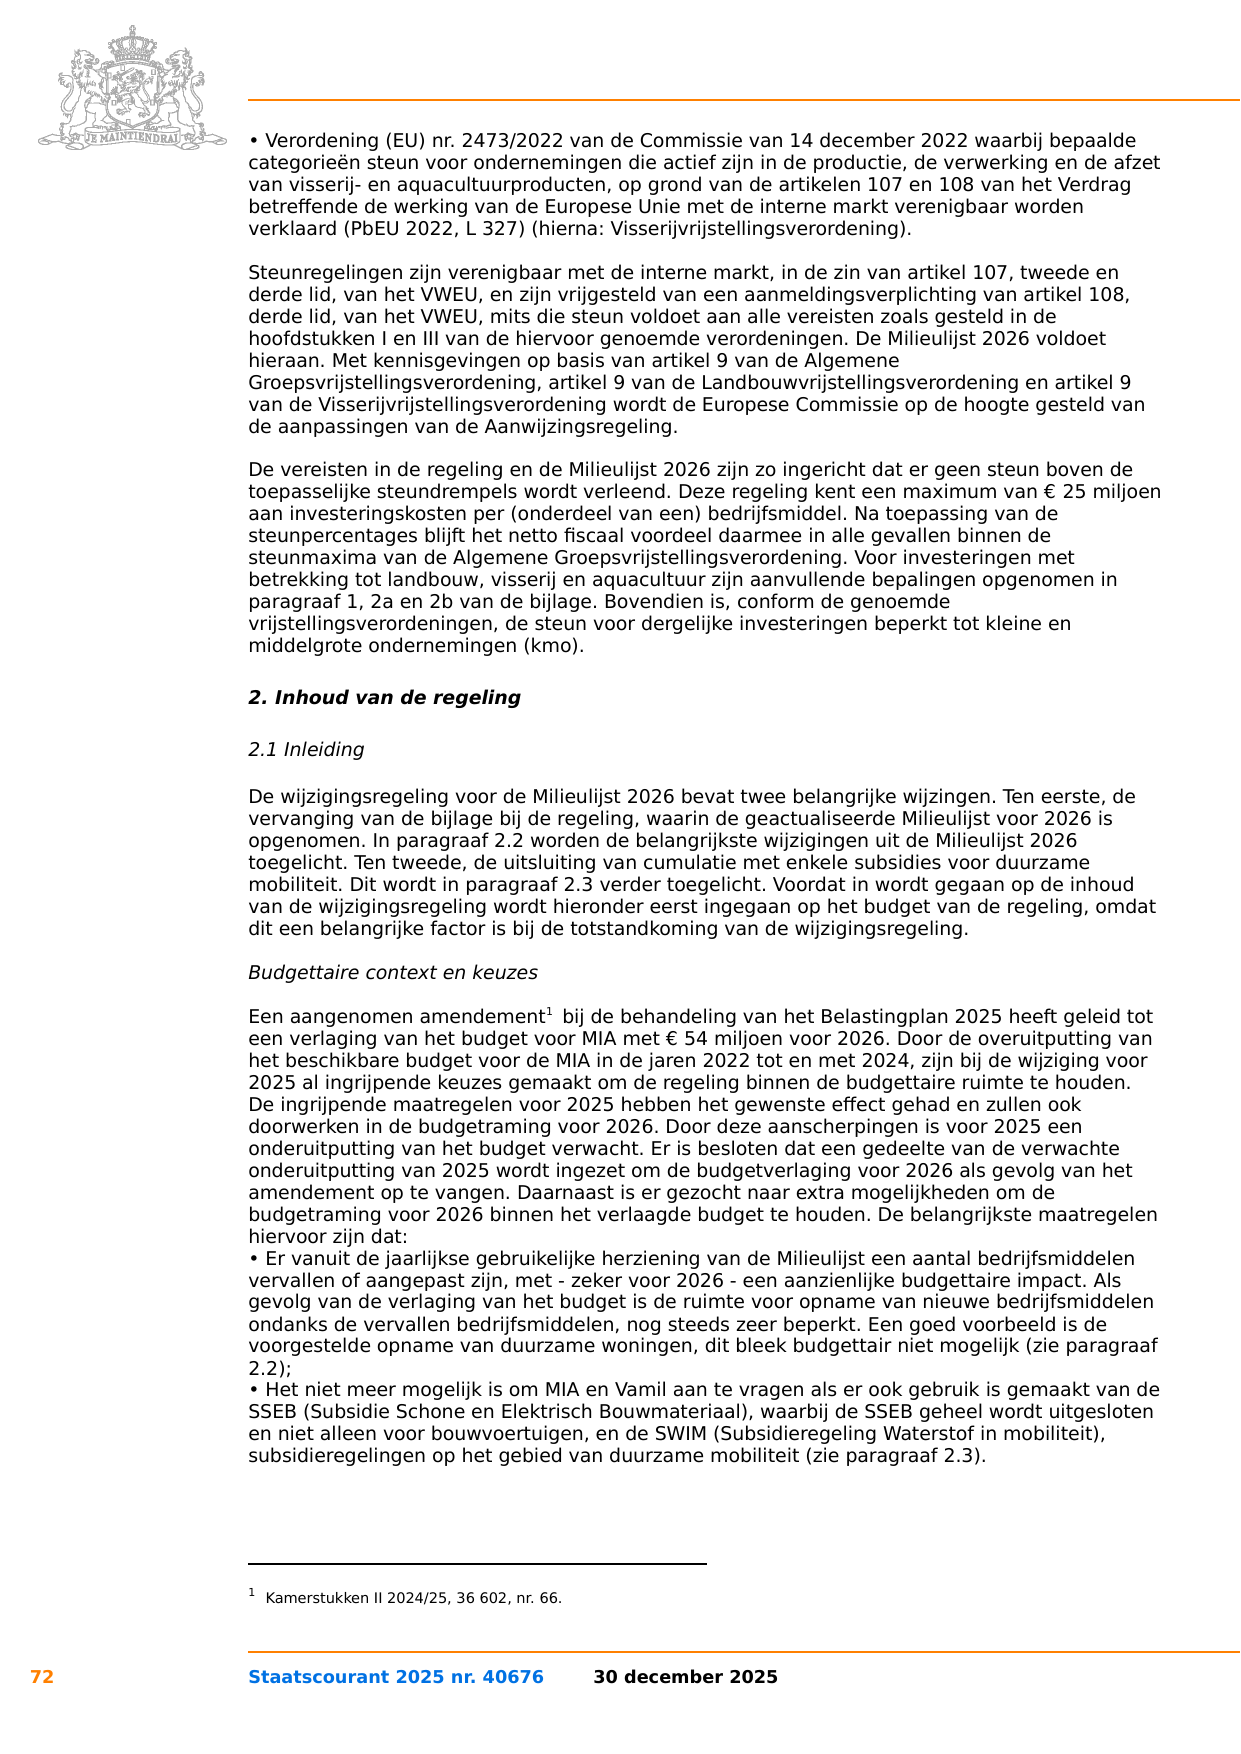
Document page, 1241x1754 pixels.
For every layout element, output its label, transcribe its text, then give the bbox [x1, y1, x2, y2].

text Een aangenomen amendement bij de behandeling van het Belastingplan 2025 heeft geleid tot een verlaging van het budget voor MIA met € 54 miljoen voor 2026. Door de overuitputting van het beschikbare budget voor de MIA in de jaren 2022 tot en met 2024, zijn bij de wijziging voor 2025 al ingrijpende keuzes gemaakt om de regeling binnen de budgettaire ruimte te houden. De ingrijpende maatregelen voor 2025 hebben het gewenste effect gehad en zullen ook doorwerken in de budgetraming voor 2026. Door deze aanscherpingen is voor 2025 een onderuitputting van het budget verwacht. Er is besloten dat een gedeelte van de verwachte onderuitputting van 2025 wordt ingezet om de budgetverlaging voor 2026 als gevolg van het amendement op te vangen. Daarnaast is er gezocht naar extra mogelijkheden om de budgetraming voor 2026 binnen het verlaagde budget te houden. De belangrijkste maatregelen hiervoor zijn dat: [248, 1006, 1163, 1247]
text • Het niet meer mogelijk is om MIA en Vamil aan te vragen als er ook gebruik is gemaakt van de SSEB (Subsidie Schone en Elektrisch Bouwmateriaal), waarbij de SSEB geheel wordt uitgesloten en niet alleen voor bouwvoertuigen, en de SWIM (Subsidieregeling Waterstof in mobiliteit), subsidieregelingen op het gebied van duurzame mobiliteit (zie paragraaf 2.3). [248, 1379, 1163, 1467]
text Steunregelingen zijn verenigbaar met de interne markt, in de zin van artikel 107, tweede en derde lid, van het VWEU, en zijn vrijgesteld van een aanmeldingsverplichting van artikel 108, derde lid, van het VWEU, mits die steun voldoet aan alle vereisten zoals gesteld in de hoofdstukken I en III van de hiervoor genoemde verordeningen. De Milieulijst 2026 voldoet hieraan. Met kennisgevingen op basis van artikel 9 van de Algemene Groepsvrijstellingsverordening, artikel 9 van de Landbouwvrijstellingsverordening en artikel 9 van de Visserijvrijstellingsverordening wordt de Europese Commissie op de hoogte gesteld van de aanpassingen van de Aanwijzingsregeling. [248, 262, 1163, 437]
subtitle 2.1 Inleiding [248, 739, 1163, 761]
subtitle 2. Inhoud van de regeling [248, 687, 1163, 709]
subtitle Budgettaire context en keuzes [248, 962, 1163, 984]
picture [38, 25, 227, 150]
text De vereisten in de regeling en de Milieulijst 2026 zijn zo ingericht dat er geen steun boven de toepasselijke steundrempels wordt verleend. Deze regeling kent een maximum van € 25 miljoen aan investeringskosten per (onderdeel van een) bedrijfsmiddel. Na toepassing van de steunpercentages blijft het netto fiscaal voordeel daarmee in alle gevallen binnen de steunmaxima van de Algemene Groepsvrijstellingsverordening. Voor investeringen met betrekking tot landbouw, visserij en aquacultuur zijn aanvullende bepalingen opgenomen in paragraaf 1, 2a en 2b van de bijlage. Bovendien is, conform de genoemde vrijstellingsverordeningen, de steun voor dergelijke investeringen beperkt tot kleine en middelgrote ondernemingen (kmo). [248, 459, 1163, 657]
text Kamerstukken II 2024/25, 36 602, nr. 66. [248, 1586, 1163, 1608]
text De wijzigingsregeling voor de Milieulijst 2026 bevat twee belangrijke wijzingen. Ten eerste, de vervanging van de bijlage bij de regeling, waarin de geactualiseerde Milieulijst voor 2026 is opgenomen. In paragraaf 2.2 worden de belangrijkste wijzigingen uit de Milieulijst 2026 toegelicht. Ten tweede, de uitsluiting van cumulatie met enkele subsidies voor duurzame mobiliteit. Dit wordt in paragraaf 2.3 verder toegelicht. Voordat in wordt gegaan op de inhoud van de wijzigingsregeling wordt hieronder eerst ingegaan op het budget van de regeling, omdat dit een belangrijke factor is bij de totstandkoming van de wijzigingsregeling. [248, 786, 1163, 940]
text • Verordening (EU) nr. 2473/2022 van de Commissie van 14 december 2022 waarbij bepaalde categorieën steun voor ondernemingen die actief zijn in de productie, de verwerking en de afzet van visserij- en aquacultuurproducten, op grond van de artikelen 107 en 108 van het Verdrag betreffende de werking van de Europese Unie met de interne markt verenigbaar worden verklaard (PbEU 2022, L 327) (hierna: Visserijvrijstellingsverordening). [248, 130, 1163, 240]
text • Er vanuit de jaarlijkse gebruikelijke herziening van de Milieulijst een aantal bedrijfsmiddelen vervallen of aangepast zijn, met - zeker voor 2026 - een aanzienlijke budgettaire impact. Als gevolg van de verlaging van het budget is de ruimte voor opname van nieuwe bedrijfsmiddelen ondanks de vervallen bedrijfsmiddelen, nog steeds zeer beperkt. Een goed voorbeeld is de voorgestelde opname van duurzame woningen, dit bleek budgettair niet mogelijk (zie paragraaf 2.2); [248, 1247, 1163, 1379]
